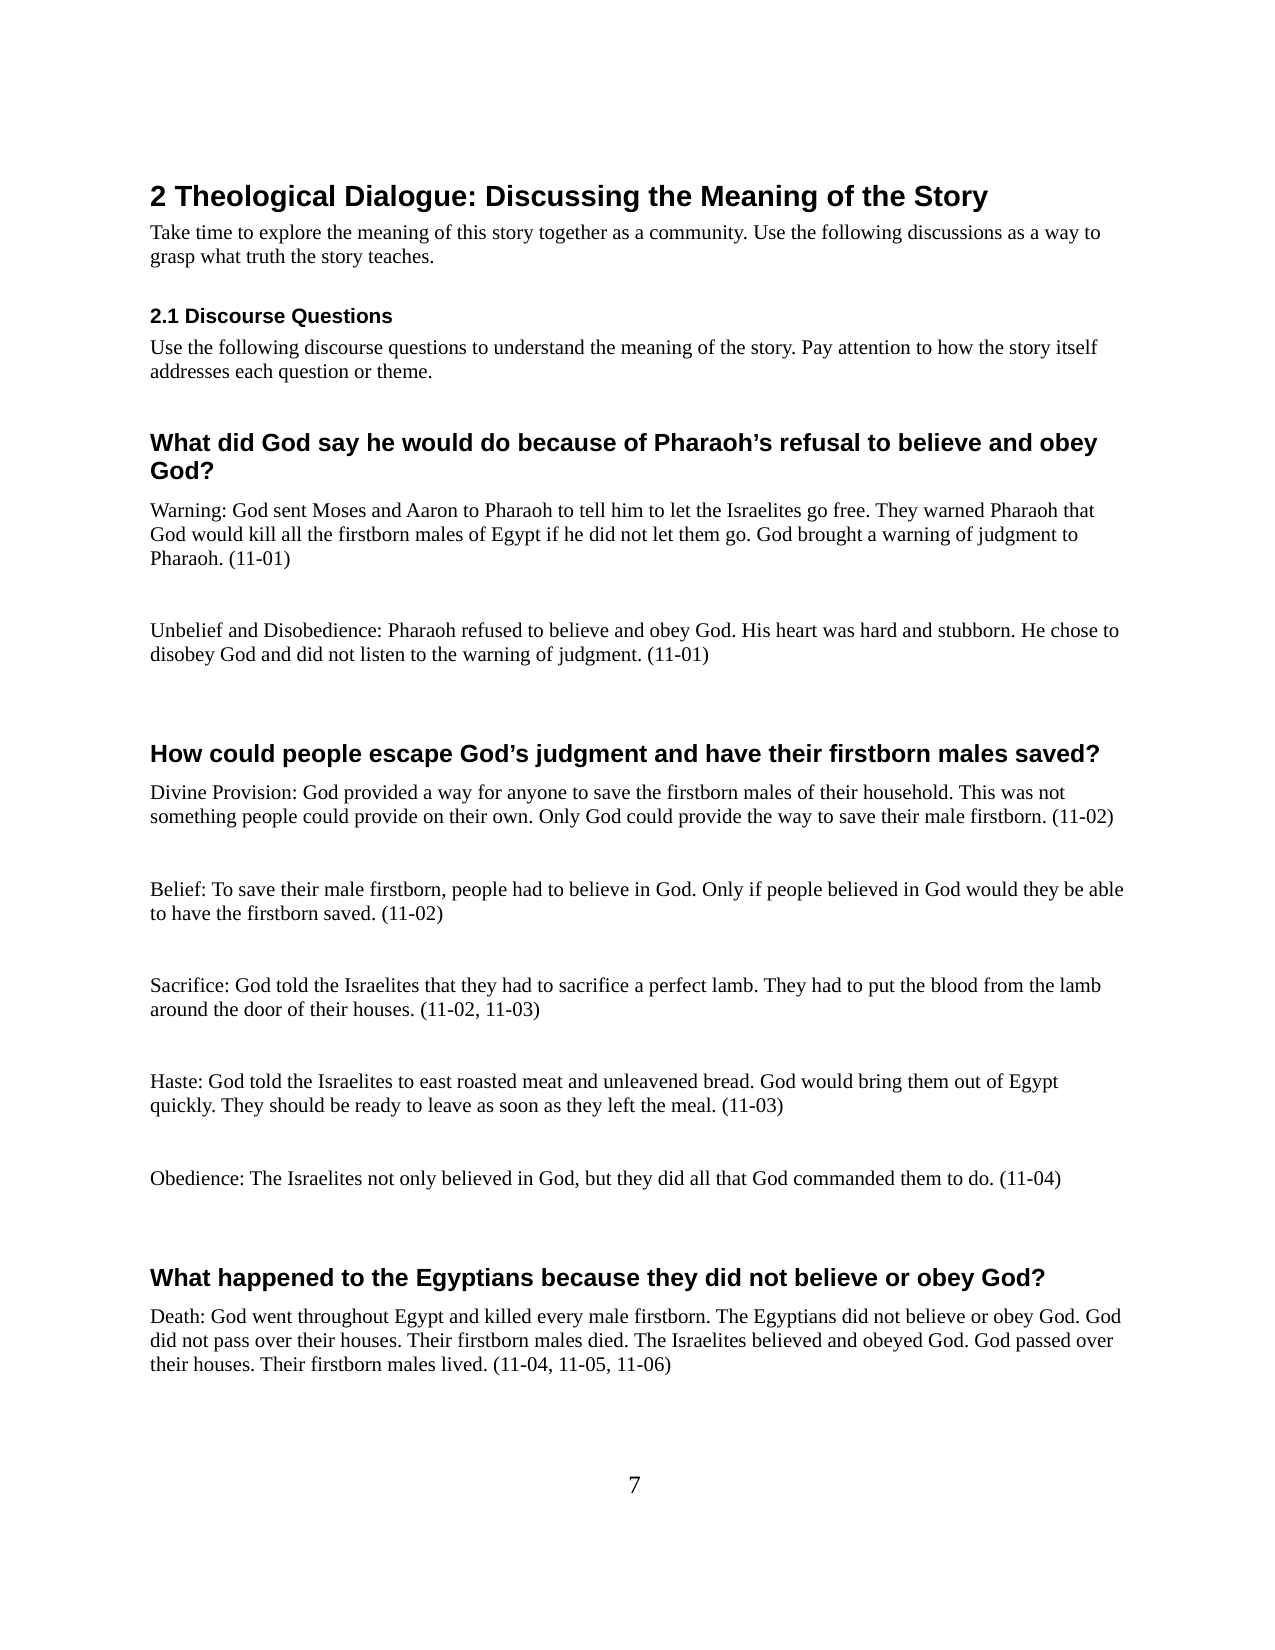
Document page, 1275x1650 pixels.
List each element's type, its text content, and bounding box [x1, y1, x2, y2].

text Haste: God told the Israelites to east roasted meat and unleavened bread. God would bring them out of Egypt quickly. They should be ready to leave as soon as they left the meal. (11-03) [150, 1069, 1125, 1117]
text Belief: To save their male firstborn, people had to believe in God. Only if people believed in God would they be able to have the firstborn saved. (11-02) [150, 877, 1125, 925]
text Divine Provision: God provided a way for anyone to save the firstborn males of their household. This was not something people could provide on their own. Only God could provide the way to save their male firstborn. (11-02) [150, 780, 1125, 828]
text Death: God went throughout Egypt and killed every male firstborn. The Egyptians did not believe or obey God. God did not pass over their houses. Their firstborn males died. The Israelites believed and obeyed God. God passed over their houses. Their firstborn males lived. (11-04, 11-05, 11-06) [150, 1304, 1125, 1376]
subtitle What did God say he would do because of Pharaoh’s refusal to believe and obey God? [150, 428, 1125, 485]
text Take time to explore the meaning of this story together as a community. Use the following discussions as a way to grasp what truth the story teaches. [150, 220, 1125, 268]
subtitle 2.1 Discourse Questions [150, 304, 1125, 328]
text Obedience: The Israelites not only believed in God, but they did all that God commanded them to do. (11-04) [150, 1166, 1125, 1190]
subtitle How could people escape God’s judgment and have their firstborn males saved? [150, 739, 1125, 768]
text Unbelief and Disobedience: Pharaoh refused to believe and obey God. His heart was hard and stubborn. He chose to disobey God and did not listen to the warning of judgment. (11-01) [150, 618, 1125, 666]
text Warning: God sent Moses and Aaron to Pharaoh to tell him to let the Israelites go free. They warned Pharaoh that God would kill all the firstborn males of Egypt if he did not let them go. God brought a warning of judgment to Pharaoh. (11-01) [150, 497, 1125, 570]
text Use the following discourse questions to understand the meaning of the story. Pay attention to how the story itself addresses each question or theme. [150, 335, 1125, 383]
subtitle 2 Theological Dialogue: Discussing the Meaning of the Story [150, 179, 1125, 212]
subtitle What happened to the Egyptians because they did not believe or obey God? [150, 1263, 1125, 1292]
text Sacrifice: God told the Israelites that they had to sacrifice a perfect lamb. They had to put the blood from the lamb around the door of their houses. (11-02, 11-03) [150, 973, 1125, 1021]
